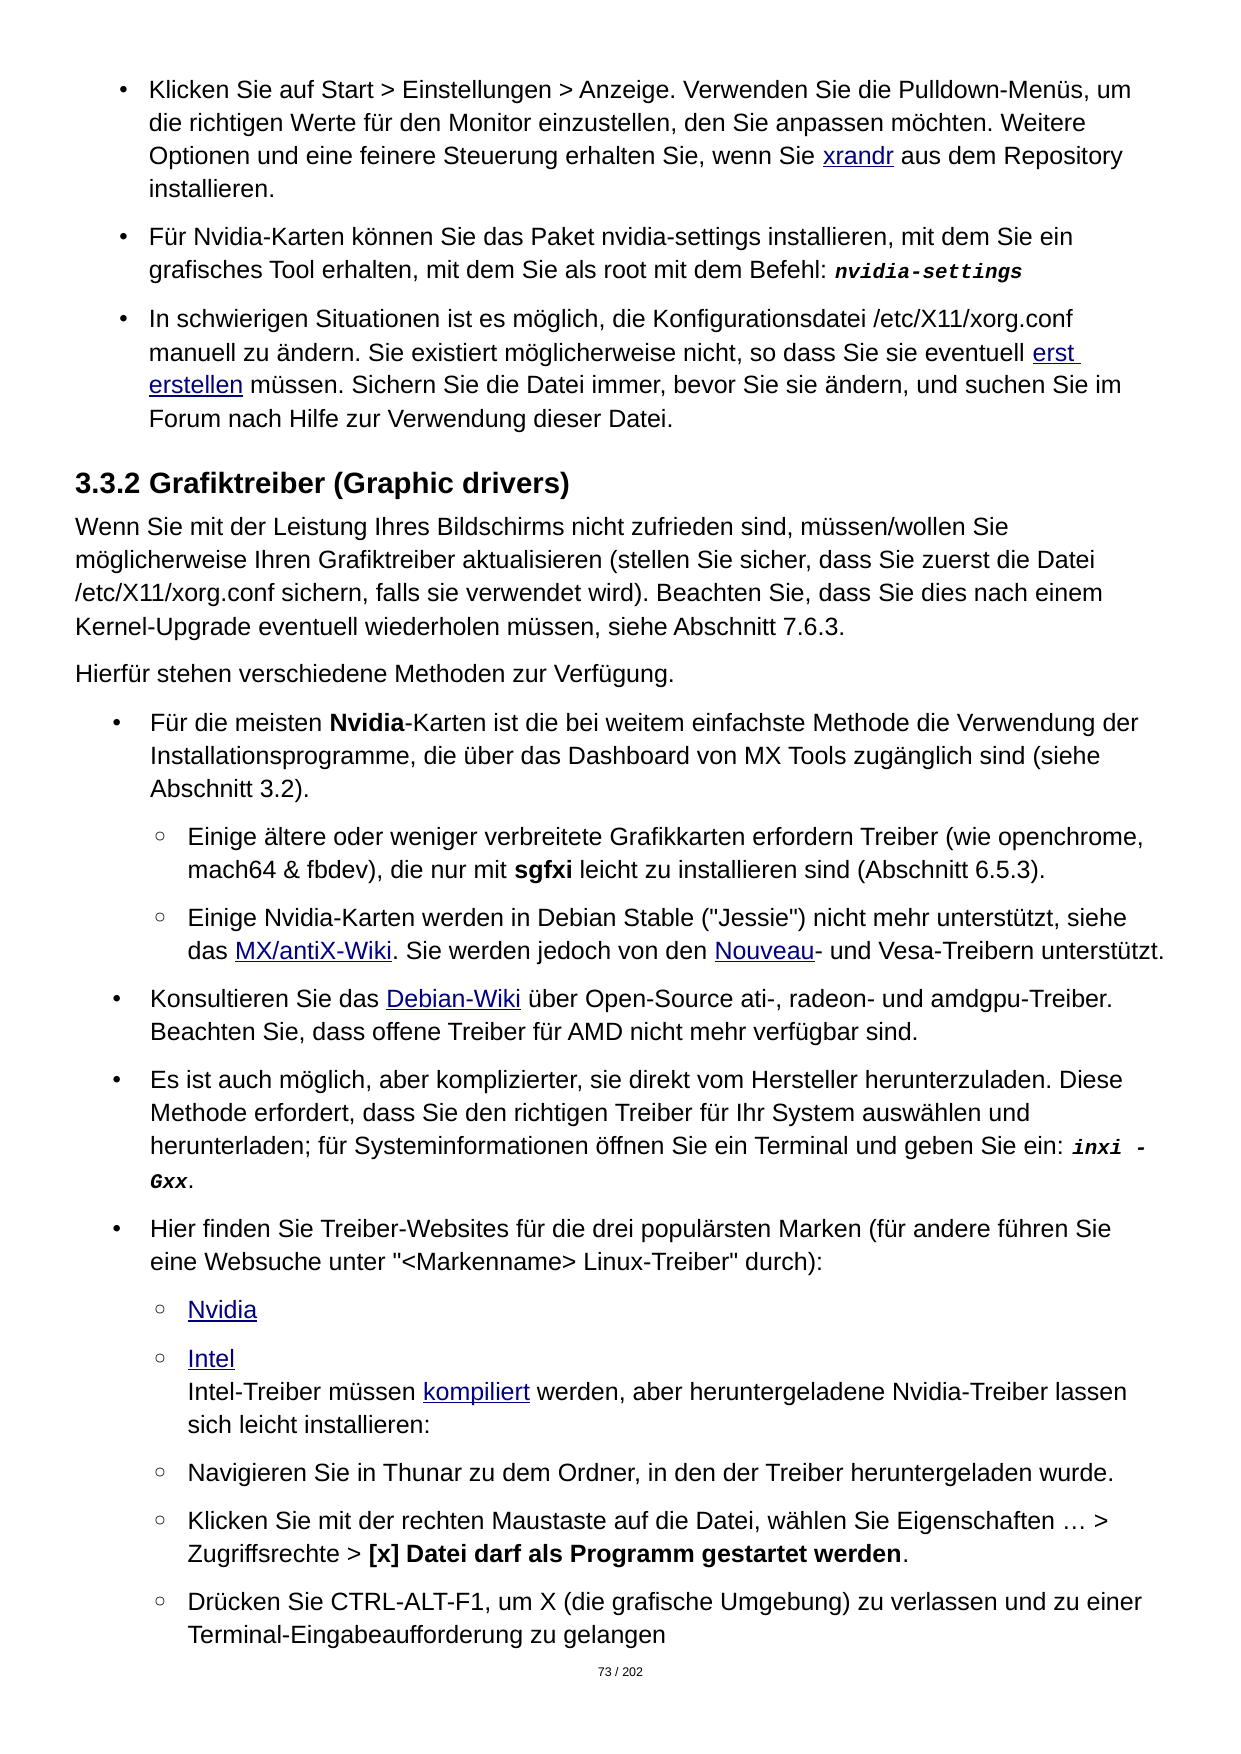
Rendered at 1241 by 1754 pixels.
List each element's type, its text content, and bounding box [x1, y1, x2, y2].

list In schwierigen Situationen ist es möglich, die Konfigurationsdatei /etc/X11/xorg.conf manuell zu ändern. Sie existiert möglicherweise nicht, so dass Sie sie eventuell erst erstellen müssen. Sichern Sie die Datei immer, bevor Sie sie ändern, und suchen Sie im Forum nach Hilfe zur Verwendung dieser Datei. [119, 304, 1166, 432]
list Einige ältere oder weniger verbreitete Grafikkarten erfordern Treiber (wie openchrome, mach64 & fbdev), die nur mit sgfxi leicht zu installieren sind (Abschnitt 6.5.3). [150, 822, 1166, 883]
list Navigieren Sie in Thunar zu dem Ordner, in den der Treiber heruntergeladen wurde. [150, 1458, 1166, 1487]
list Drücken Sie CTRL-ALT-F1, um X (die grafische Umgebung) zu verlassen und zu einer Terminal-Eingabeaufforderung zu gelangen [150, 1587, 1166, 1649]
list Konsultieren Sie das Debian-Wiki über Open-Source ati-, radeon- und amdgpu-Treiber. Beachten Sie, dass offene Treiber für AMD nicht mehr verfügbar sind. [112, 984, 1166, 1046]
list Klicken Sie mit der rechten Maustaste auf die Datei, wählen Sie Eigenschaften … > Zugriffsrechte > [x] Datei darf als Programm gestartet werden. [150, 1506, 1166, 1568]
list Für die meisten Nvidia-Karten ist die bei weitem einfachste Methode die Verwendung der Installationsprogramme, die über das Dashboard von MX Tools zugänglich sind (siehe Abschnitt 3.2). [112, 707, 1166, 802]
text Wenn Sie mit der Leistung Ihres Bildschirms nicht zufrieden sind, müssen/wollen Sie möglicherweise Ihren Grafiktreiber aktualisieren (stellen Sie sicher, dass Sie zuerst die Datei /etc/X11/xorg.conf sichern, falls sie verwendet wird). Beachten Sie, dass Sie dies nach einem Kernel-Upgrade eventuell wiederholen müssen, siehe Abschnitt 7.6.3. [75, 512, 1166, 640]
list Einige Nvidia-Karten werden in Debian Stable ("Jessie") nicht mehr unterstützt, siehe das MX/antiX-Wiki. Sie werden jedoch von den Nouveau- und Vesa-Treibern unterstützt. [150, 903, 1166, 965]
subtitle Grafiktreiber (Graphic drivers) [75, 466, 1166, 500]
list Nvidia [150, 1295, 1166, 1324]
list Intel Intel-Treiber müssen kompiliert werden, aber heruntergeladene Nvidia-Treiber lassen sich leicht installieren: [150, 1343, 1166, 1438]
list Es ist auch möglich, aber komplizierter, sie direkt vom Hersteller herunterzuladen. Diese Methode erfordert, dass Sie den richtigen Treiber für Ihr System auswählen und herunterladen; für Systeminformationen öffnen Sie ein Terminal und geben Sie ein: inxi -Gxx. [112, 1065, 1166, 1195]
text Hierfür stehen verschiedene Methoden zur Verfügung. [75, 659, 1166, 688]
list Hier finden Sie Treiber-Websites für die drei populärsten Marken (für andere führen Sie eine Websuche unter "<Markenname> Linux-Treiber" durch): [112, 1214, 1166, 1276]
list Für Nvidia-Karten können Sie das Paket nvidia-settings installieren, mit dem Sie ein grafisches Tool erhalten, mit dem Sie als root mit dem Befehl: nvidia-settings [119, 222, 1166, 285]
list Klicken Sie auf Start > Einstellungen > Anzeige. Verwenden Sie die Pulldown-Menüs, um die richtigen Werte für den Monitor einzustellen, den Sie anpassen möchten. Weitere Optionen und eine feinere Steuerung erhalten Sie, wenn Sie xrandr aus dem Repository installieren. [119, 75, 1166, 203]
